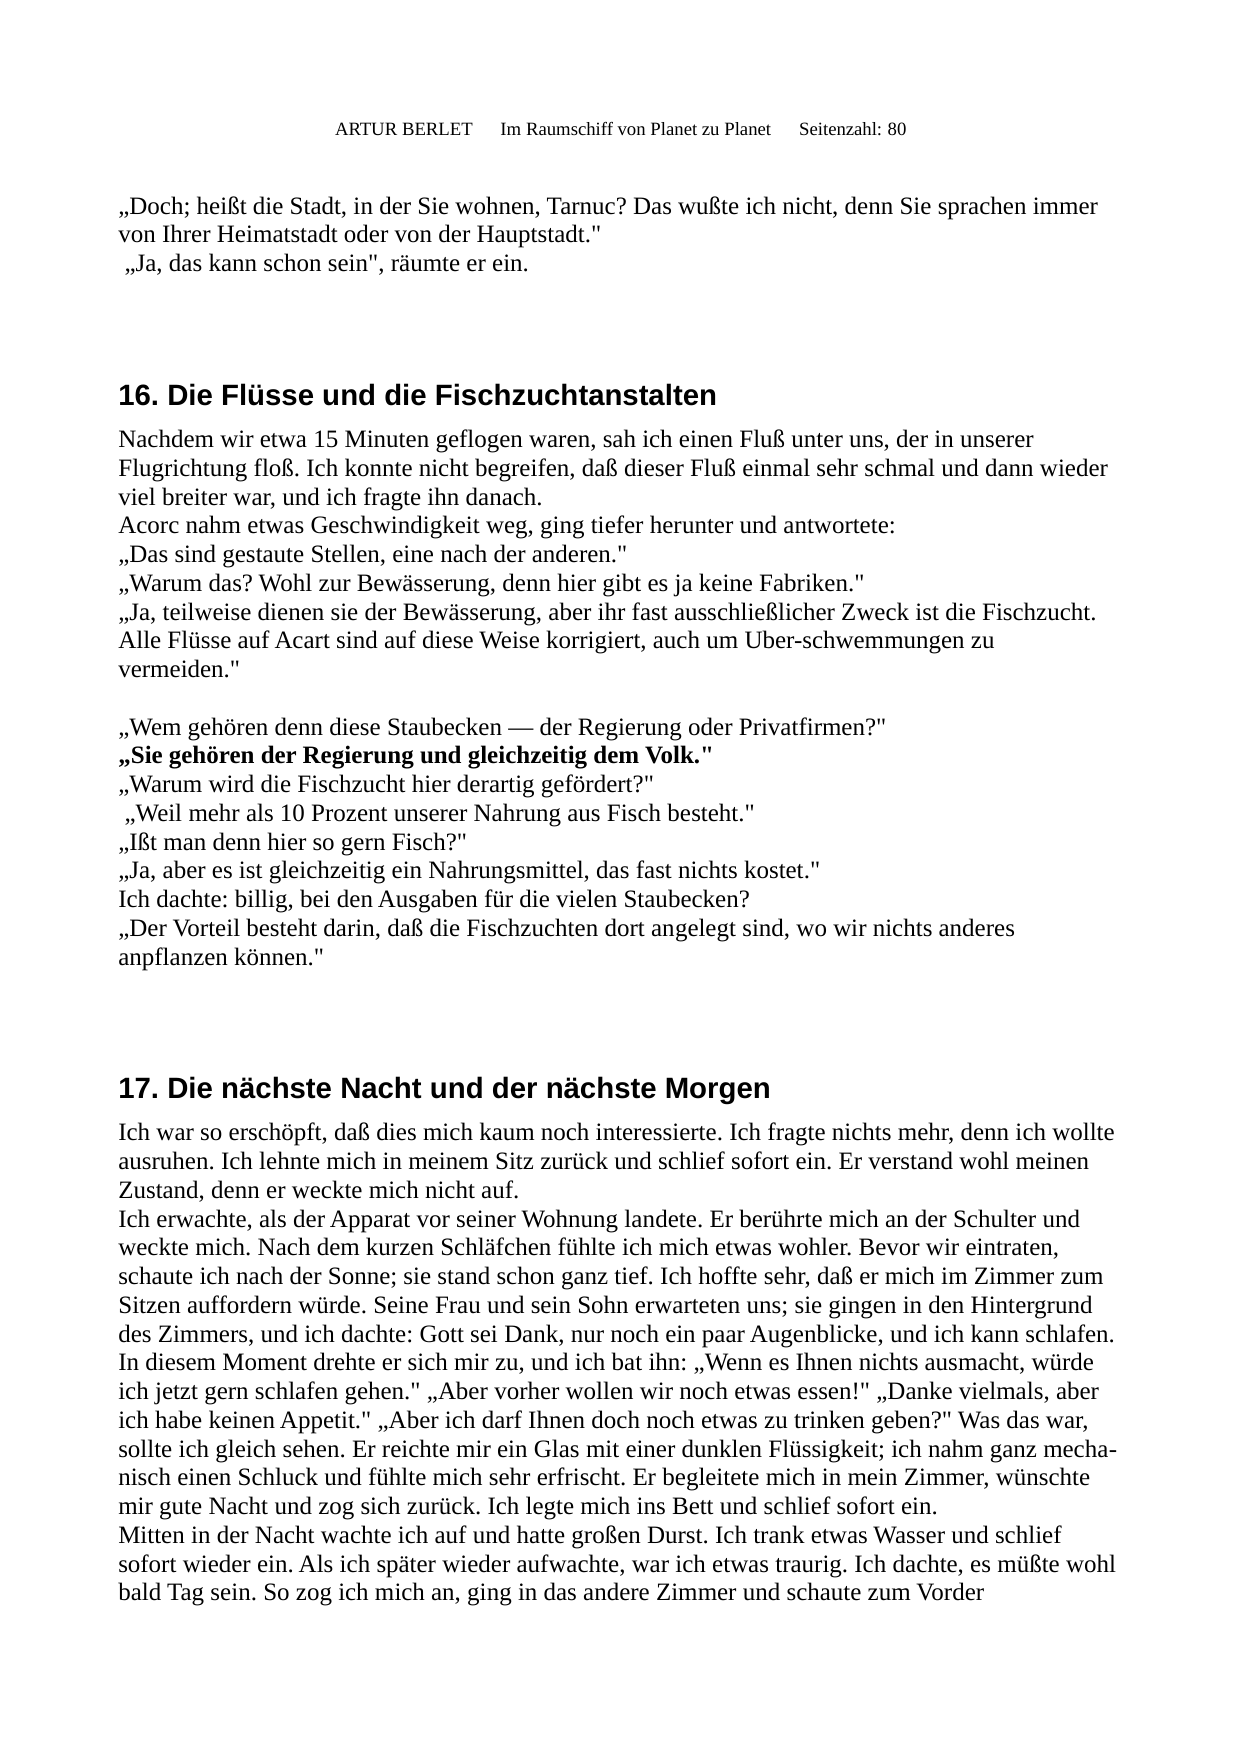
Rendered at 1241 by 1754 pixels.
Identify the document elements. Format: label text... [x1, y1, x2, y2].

text „Doch; heißt die Stadt, in der Sie wohnen, Tarnuc? Das wußte ich nicht, denn Sie sprachen immer von Ihrer Hei­matstadt oder von der Hauptstadt." [118, 191, 1123, 248]
text „Wem gehören denn diese Staubecken — der Regierung oder Privatfirmen?" [118, 712, 1123, 740]
text Ich dachte: billig, bei den Ausgaben für die vielen Stau­becken? [118, 884, 1123, 913]
text „Sie gehören der Regierung und gleichzeitig dem Volk." [118, 740, 1123, 769]
subtitle 16. Die Flüsse und die Fischzuchtanstalten [118, 378, 1123, 412]
text „Warum wird die Fischzucht hier derartig gefördert?" [118, 769, 1123, 798]
subtitle 17. Die nächste Nacht und der nächste Morgen [118, 1071, 1123, 1105]
text „Ja, aber es ist gleichzeitig ein Nahrungsmittel, das fast nichts kostet." [118, 855, 1123, 884]
text „Das sind gestaute Stellen, eine nach der anderen." [118, 539, 1123, 568]
text Ich war so erschöpft, daß dies mich kaum noch interes­sierte. Ich fragte nichts mehr, denn ich wollte ausruhen. Ich lehnte mich in meinem Sitz zurück und schlief sofort ein. Er verstand wohl meinen Zustand, denn er weckte mich nicht auf. [118, 1117, 1123, 1204]
text „Warum das? Wohl zur Bewässerung, denn hier gibt es ja keine Fabriken." [118, 568, 1123, 597]
text „Ja, teilweise dienen sie der Bewässerung, aber ihr fast ausschließlicher Zweck ist die Fischzucht. Alle Flüsse auf Acart sind auf diese Weise korrigiert, auch um Uber-schwemmungen zu vermeiden." [118, 597, 1123, 683]
text „Ja, das kann schon sein", räumte er ein. [118, 248, 1123, 277]
text „Ißt man denn hier so gern Fisch?" [118, 827, 1123, 855]
text „Der Vorteil besteht darin, daß die Fischzuchten dort an­gelegt sind, wo wir nichts anderes anpflanzen können." [118, 913, 1123, 970]
text Mitten in der Nacht wachte ich auf und hatte großen Durst. Ich trank etwas Wasser und schlief sofort wieder ein. Als ich später wieder aufwachte, war ich etwas traurig. Ich dachte, es müßte wohl bald Tag sein. So zog ich mich an, ging in das andere Zimmer und schaute zum Vorder­ [118, 1520, 1123, 1606]
text Ich erwachte, als der Apparat vor seiner Wohnung lan­dete. Er berührte mich an der Schulter und weckte mich. Nach dem kurzen Schläfchen fühlte ich mich etwas wohler. Bevor wir eintraten, schaute ich nach der Sonne; sie stand schon ganz tief. Ich hoffte sehr, daß er mich im Zimmer zum Sitzen auffordern würde. Seine Frau und sein Sohn erwarteten uns; sie gingen in den Hintergrund des Zim­mers, und ich dachte: Gott sei Dank, nur noch ein paar Augenblicke, und ich kann schlafen. In diesem Moment drehte er sich mir zu, und ich bat ihn: „Wenn es Ihnen nichts ausmacht, würde ich jetzt gern schlafen gehen." „Aber vorher wollen wir noch etwas essen!" „Danke vielmals, aber ich habe keinen Appetit." „Aber ich darf Ihnen doch noch etwas zu trinken geben?" Was das war, sollte ich gleich sehen. Er reichte mir ein Glas mit einer dunklen Flüssigkeit; ich nahm ganz mecha­nisch einen Schluck und fühlte mich sehr erfrischt. Er begleitete mich in mein Zimmer, wünschte mir gute Nacht und zog sich zurück. Ich legte mich ins Bett und schlief sofort ein. [118, 1204, 1123, 1520]
text Nachdem wir etwa 15 Minuten geflogen waren, sah ich einen Fluß unter uns, der in unserer Flugrichtung floß. Ich konnte nicht begreifen, daß dieser Fluß einmal sehr schmal und dann wieder viel breiter war, und ich fragte ihn danach. [118, 424, 1123, 510]
text Acorc nahm etwas Geschwindigkeit weg, ging tiefer her­unter und antwortete: [118, 510, 1123, 539]
text „Weil mehr als 10 Prozent unserer Nahrung aus Fisch be­steht." [118, 798, 1123, 827]
